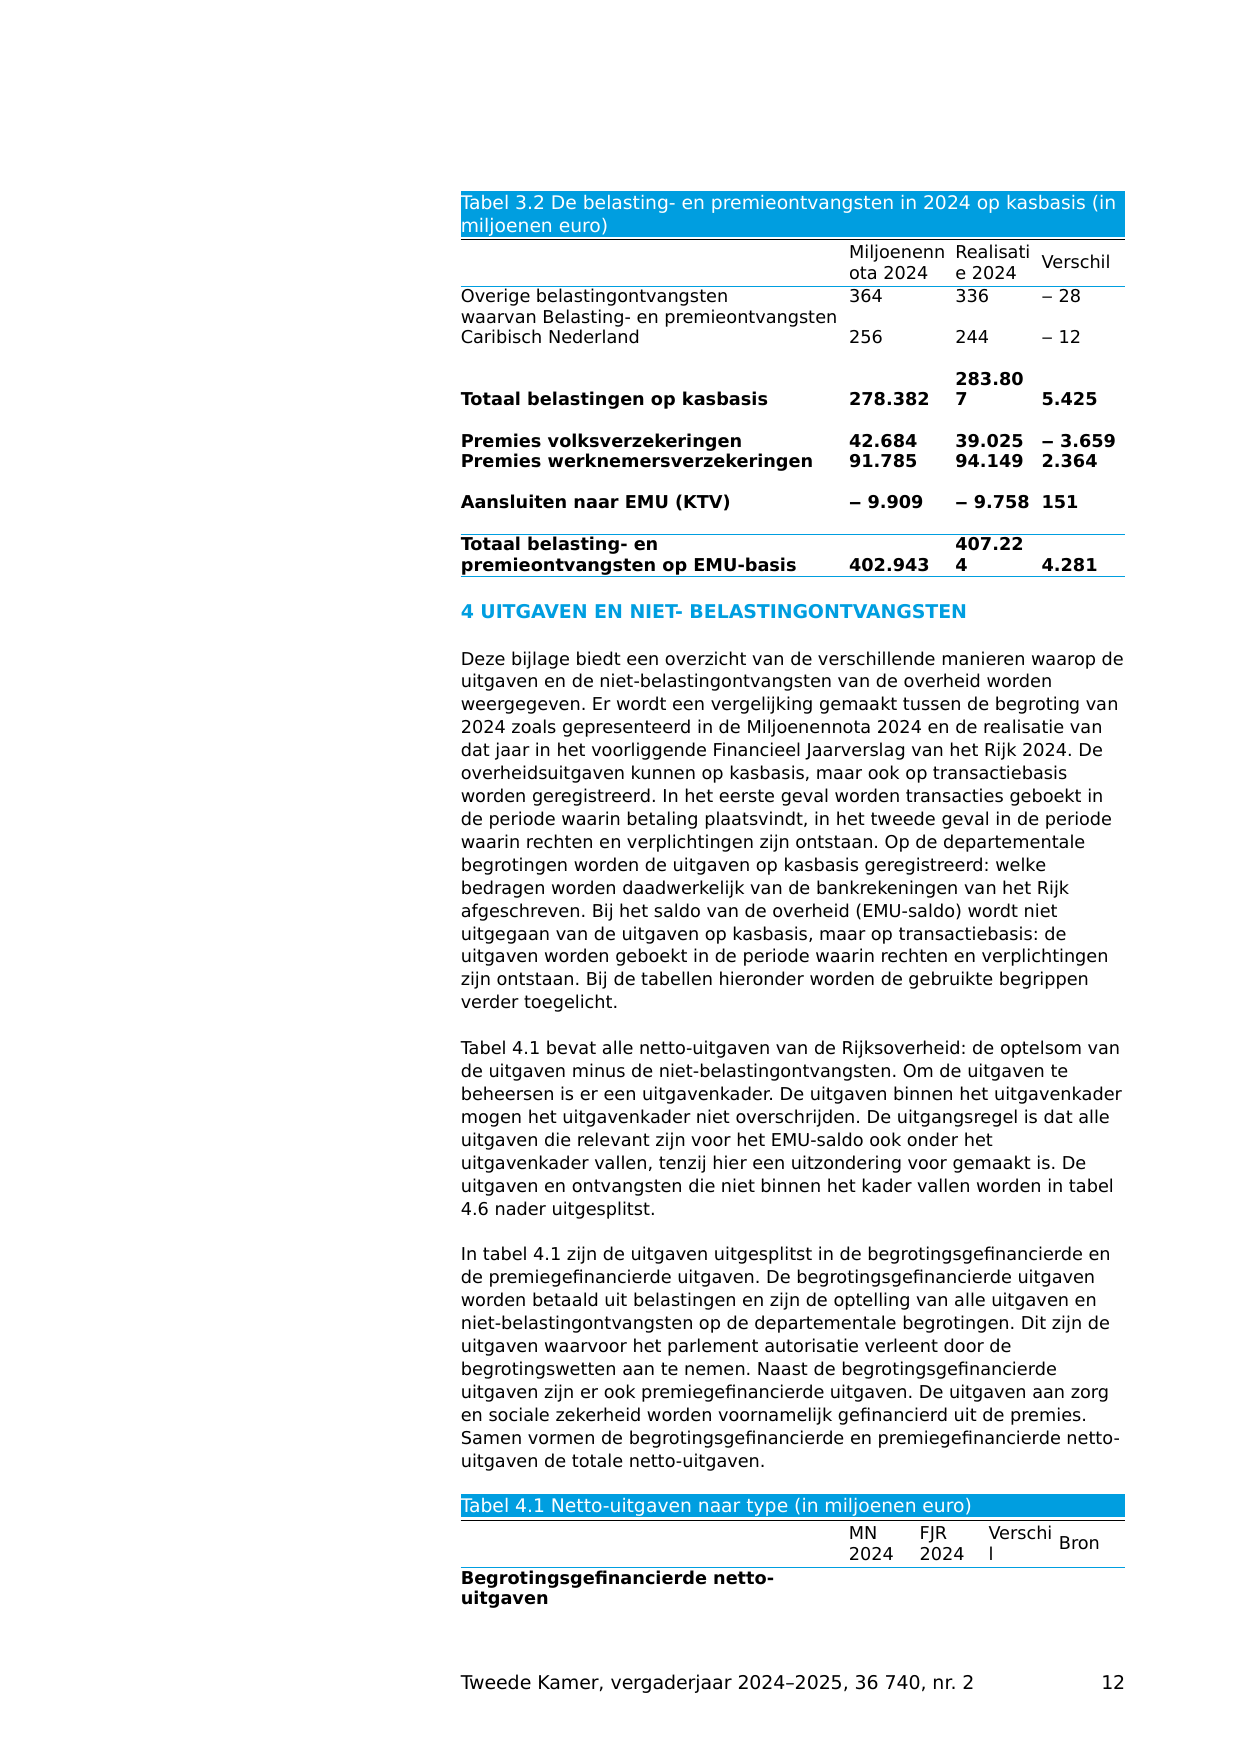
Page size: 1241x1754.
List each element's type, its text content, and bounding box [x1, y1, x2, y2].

text Deze bijlage biedt een overzicht van de verschillende manieren waarop de uitgaven en de niet-belastingontvangsten van de overheid worden weergegeven. Er wordt een vergelijking gemaakt tussen de begroting van 2024 zoals gepresenteerd in de Miljoenennota 2024 en de realisatie van dat jaar in het voorliggende Financieel Jaarverslag van het Rijk 2024. De overheidsuitgaven kunnen op kasbasis, maar ook op transactiebasis worden geregistreerd. In het eerste geval worden transacties geboekt in de periode waarin betaling plaatsvindt, in het tweede geval in de periode waarin rechten en verplichtingen zijn ontstaan. Op de departementale begrotingen worden de uitgaven op kasbasis geregistreerd: welke bedragen worden daadwerkelijk van de bankrekeningen van het Rijk afgeschreven. Bij het saldo van de overheid (EMU-saldo) wordt niet uitgegaan van de uitgaven op kasbasis, maar op transactiebasis: de uitgaven worden geboekt in de periode waarin rechten en verplichtingen zijn ontstaan. Bij de tabellen hieronder worden de gebruikte begrippen verder toegelicht. [461, 647, 1125, 1013]
table_cell 94.149 [952, 451, 1038, 472]
table_cell [1056, 1568, 1125, 1609]
table_cell [952, 472, 1038, 492]
table_cell [952, 410, 1038, 431]
table_cell FJR 2024 [916, 1521, 985, 1567]
table_cell ‒ 9.909 [846, 493, 952, 513]
table_cell [1039, 472, 1125, 492]
table_cell [985, 1568, 1056, 1609]
table_cell [952, 513, 1038, 534]
table_cell [916, 1568, 985, 1609]
table_cell [952, 348, 1038, 369]
title 4 Uitgaven en niet- belastingontvangsten [461, 601, 1125, 623]
table_cell Aansluiten naar EMU (KTV) [461, 493, 846, 513]
table_cell Begrotingsgefinancierde netto-uitgaven [461, 1568, 846, 1609]
table_cell [1039, 513, 1125, 534]
table_cell MN 2024 [846, 1521, 916, 1567]
table_cell 2.364 [1039, 451, 1125, 472]
table_cell 407.224 [952, 535, 1038, 576]
table_cell 5.425 [1039, 369, 1125, 410]
table_cell [461, 410, 846, 431]
table_cell 4.281 [1039, 535, 1125, 576]
table_cell 336 [952, 287, 1038, 307]
table_cell Totaal belasting- en premieontvangsten op EMU-basis [461, 535, 846, 576]
table_cell 278.382 [846, 369, 952, 410]
table_cell ‒ 12 [1039, 307, 1125, 348]
table_cell Miljoenennota 2024 [846, 240, 952, 286]
table_cell [461, 1521, 846, 1567]
table_cell Verschil [1039, 240, 1125, 286]
table_cell [846, 348, 952, 369]
table_cell ‒ 28 [1039, 287, 1125, 307]
table_cell Totaal belastingen op kasbasis [461, 369, 846, 410]
text In tabel 4.1 zijn de uitgaven uitgesplitst in de begrotingsgefinancierde en de premiegefinancierde uitgaven. De begrotingsgefinancierde uitgaven worden betaald uit belastingen en zijn de optelling van alle uitgaven en niet-belastingontvangsten op de departementale begrotingen. Dit zijn de uitgaven waarvoor het parlement autorisatie verleent door de begrotingswetten aan te nemen. Naast de begrotingsgefinancierde uitgaven zijn er ook premiegefinancierde uitgaven. De uitgaven aan zorg en sociale zekerheid worden voornamelijk gefinancierd uit de premies. Samen vormen de begrotingsgefinancierde en premiegefinancierde netto-uitgaven de totale netto-uitgaven. [461, 1242, 1125, 1472]
table_cell 151 [1039, 493, 1125, 513]
table_cell 39.025 [952, 431, 1038, 451]
table_cell 283.807 [952, 369, 1038, 410]
table_cell 256 [846, 307, 952, 348]
table_cell Realisatie 2024 [952, 240, 1038, 286]
table_cell [846, 472, 952, 492]
text Tabel 4.1 bevat alle netto-uitgaven van de Rijksoverheid: de optelsom van de uitgaven minus de niet-belastingontvangsten. Om de uitgaven te beheersen is er een uitgavenkader. De uitgaven binnen het uitgavenkader mogen het uitgavenkader niet overschrijden. De uitgangsregel is dat alle uitgaven die relevant zijn voor het EMU-saldo ook onder het uitgavenkader vallen, tenzij hier een uitzondering voor gemaakt is. De uitgaven en ontvangsten die niet binnen het kader vallen worden in tabel 4.6 nader uitgesplitst. [461, 1036, 1125, 1219]
table_cell [846, 1568, 916, 1609]
table_cell [1039, 410, 1125, 431]
table_cell 91.785 [846, 451, 952, 472]
table_cell waarvan Belasting- en premieontvangsten Caribisch Nederland [461, 307, 846, 348]
table_cell 364 [846, 287, 952, 307]
table_cell ‒ 9.758 [952, 493, 1038, 513]
table_cell Overige belastingontvangsten [461, 287, 846, 307]
table_cell [461, 240, 846, 286]
table_cell [846, 410, 952, 431]
table_cell Premies volksverzekeringen [461, 431, 846, 451]
table_cell 42.684 [846, 431, 952, 451]
table_cell [461, 472, 846, 492]
table_cell Bron [1056, 1521, 1125, 1567]
table_cell [846, 513, 952, 534]
table_cell [1039, 348, 1125, 369]
table_cell 244 [952, 307, 1038, 348]
table_cell [461, 513, 846, 534]
table_cell Premies werknemersverzekeringen [461, 451, 846, 472]
table_cell ‒ 3.659 [1039, 431, 1125, 451]
table_cell 402.943 [846, 535, 952, 576]
table_cell [461, 348, 846, 369]
table_cell Verschil [985, 1521, 1056, 1567]
